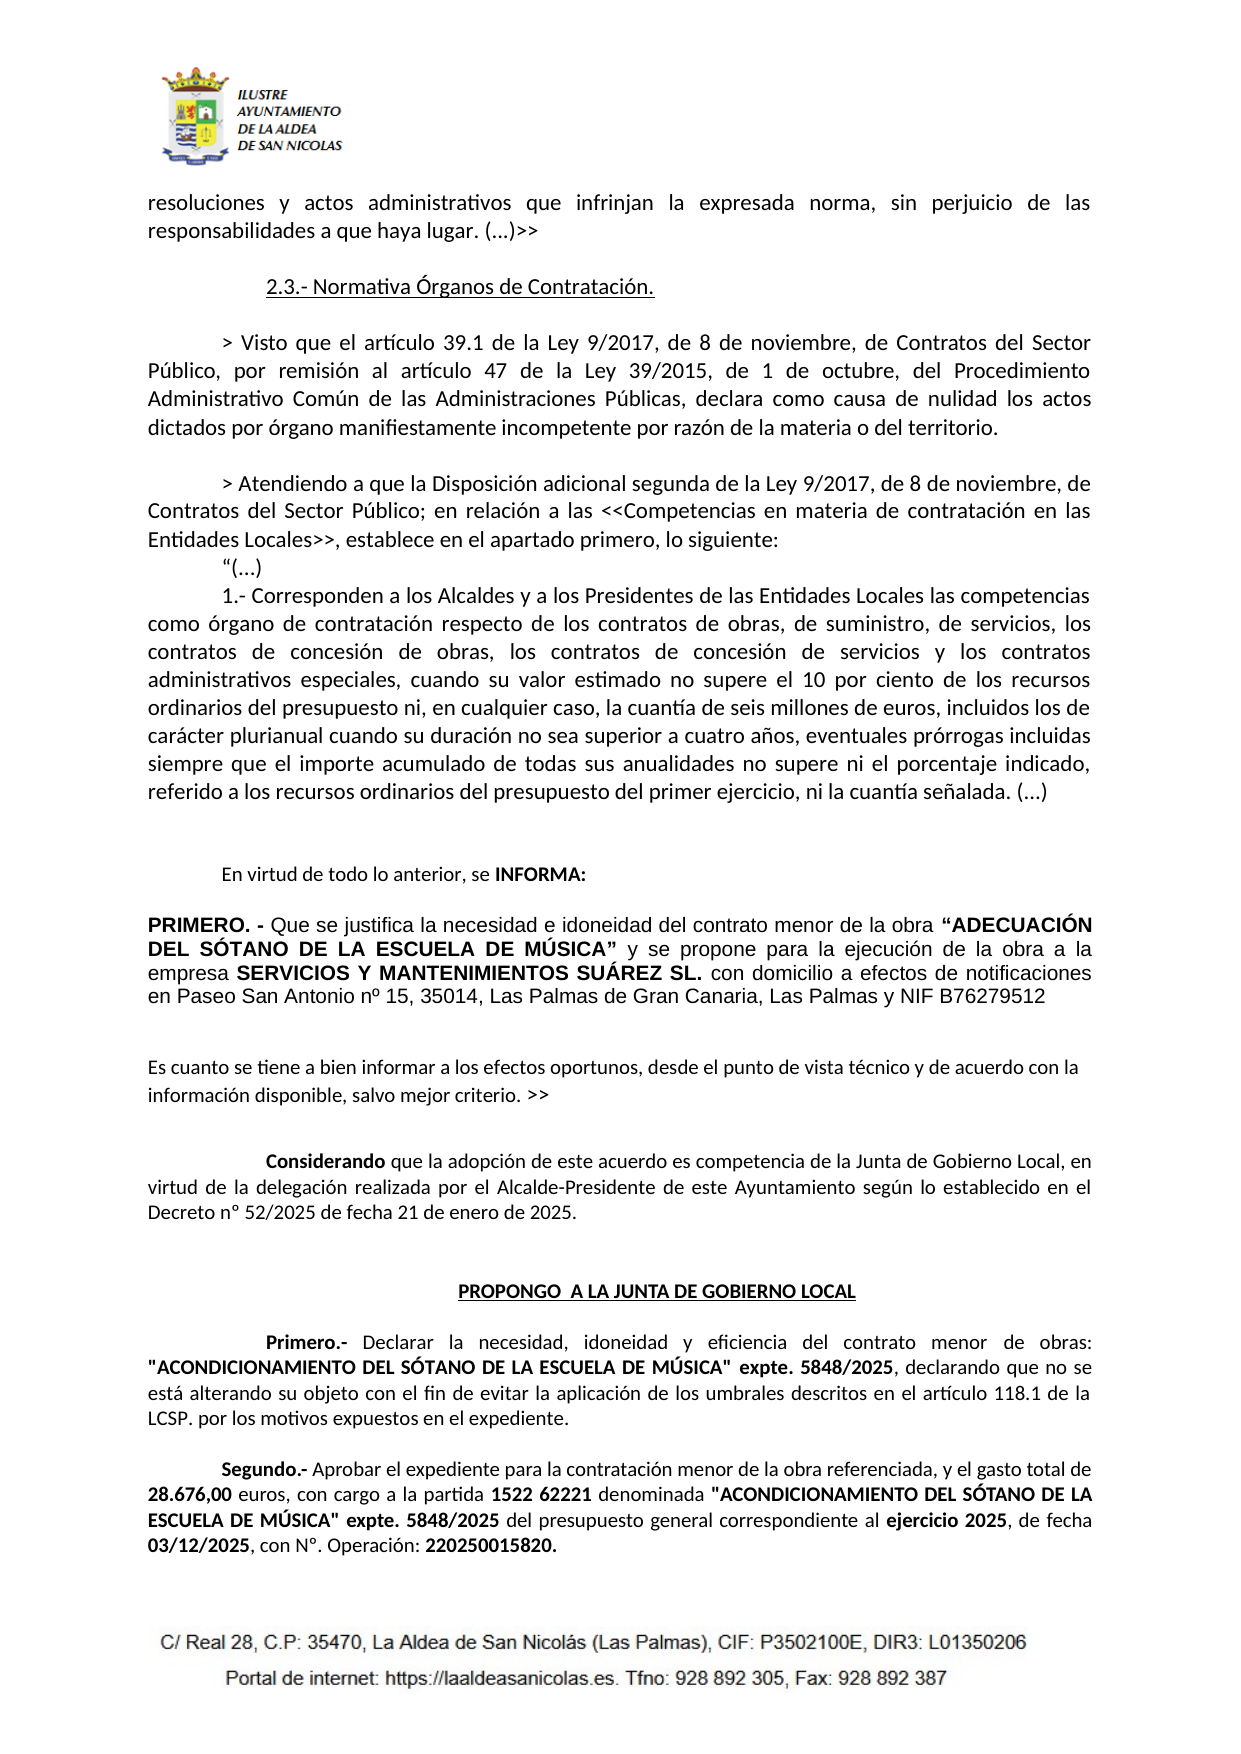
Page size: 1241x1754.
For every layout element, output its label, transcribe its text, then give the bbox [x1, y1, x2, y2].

text resoluciones y actos administrativos que infrinjan la expresada norma, sin perjuicio de las responsabilidades a que haya lugar. (...)>> [148, 188, 1093, 244]
text > Visto que el artículo 39.1 de la Ley 9/2017, de 8 de noviembre, de Contratos del Sector Público, por remisión al artículo 47 de la Ley 39/2015, de 1 de octubre, del Procedimiento Administrativo Común de las Administraciones Públicas, declara como causa de nulidad los actos dictados por órgano manifiestamente incompetente por razón de la materia o del territorio. [148, 328, 1093, 441]
text “(...) [148, 553, 1093, 581]
subtitle Es cuanto se tiene a bien informar a los efectos oportunos, desde el punto de vista técnico y de acuerdo con la información disponible, salvo mejor criterio. >> [148, 1054, 1093, 1108]
picture [148, 1626, 1034, 1694]
text En virtud de todo lo anterior, se INFORMA: [148, 862, 1093, 887]
text PRIMERO. - Que se justifica la necesidad e idoneidad del contrato menor de la obra “ADECUACIÓN DEL SÓTANO DE LA ESCUELA DE MÚSICA” y se propone para la ejecución de la obra a la empresa SERVICIOS Y MANTENIMIENTOS SUÁREZ SL. con domicilio a efectos de notificaciones en Paseo San Antonio nº 15, 35014, Las Palmas de Gran Canaria, Las Palmas y NIF B76279512 [148, 912, 1093, 1008]
text Segundo.- Aprobar el expediente para la contratación menor de la obra referenciada, y el gasto total de 28.676,00 euros, con cargo a la partida 1522 62221 denominada "ACONDICIONAMIENTO DEL SÓTANO DE LA ESCUELA DE MÚSICA" expte. 5848/2025 del presupuesto general correspondiente al ejercicio 2025, de fecha 03/12/2025, con Nº. Operación: 220250015820. [148, 1456, 1093, 1558]
text > Atendiendo a que la Disposición adicional segunda de la Ley 9/2017, de 8 de noviembre, de Contratos del Sector Público; en relación a las <<Competencias en materia de contratación en las Entidades Locales>>, establece en el apartado primero, lo siguiente: [148, 469, 1093, 553]
text PROPONGO A LA JUNTA DE GOBIERNO LOCAL [148, 1278, 1093, 1304]
text 2.3.- Normativa Órganos de Contratación. [148, 272, 1093, 301]
text 1.- Corresponden a los Alcaldes y a los Presidentes de las Entidades Locales las competencias como órgano de contratación respecto de los contratos de obras, de suministro, de servicios, los contratos de concesión de obras, los contratos de concesión de servicios y los contratos administrativos especiales, cuando su valor estimado no supere el 10 por ciento de los recursos ordinarios del presupuesto ni, en cualquier caso, la cuantía de seis millones de euros, incluidos los de carácter plurianual cuando su duración no sea superior a cuatro años, eventuales prórrogas incluidas siempre que el importe acumulado de todas sus anualidades no supere ni el porcentaje indicado, referido a los recursos ordinarios del presupuesto del primer ejercicio, ni la cuantía señalada. (...) [148, 581, 1093, 805]
picture [148, 59, 358, 173]
text Considerando que la adopción de este acuerdo es competencia de la Junta de Gobierno Local, en virtud de la delegación realizada por el Alcalde-Presidente de este Ayuntamiento según lo establecido en el Decreto nº 52/2025 de fecha 21 de enero de 2025. [148, 1148, 1093, 1225]
text Primero.- Declarar la necesidad, idoneidad y eficiencia del contrato menor de obras: "ACONDICIONAMIENTO DEL SÓTANO DE LA ESCUELA DE MÚSICA" expte. 5848/2025, declarando que no se está alterando su objeto con el fin de evitar la aplicación de los umbrales descritos en el artículo 118.1 de la LCSP. por los motivos expuestos en el expediente. [148, 1329, 1093, 1431]
